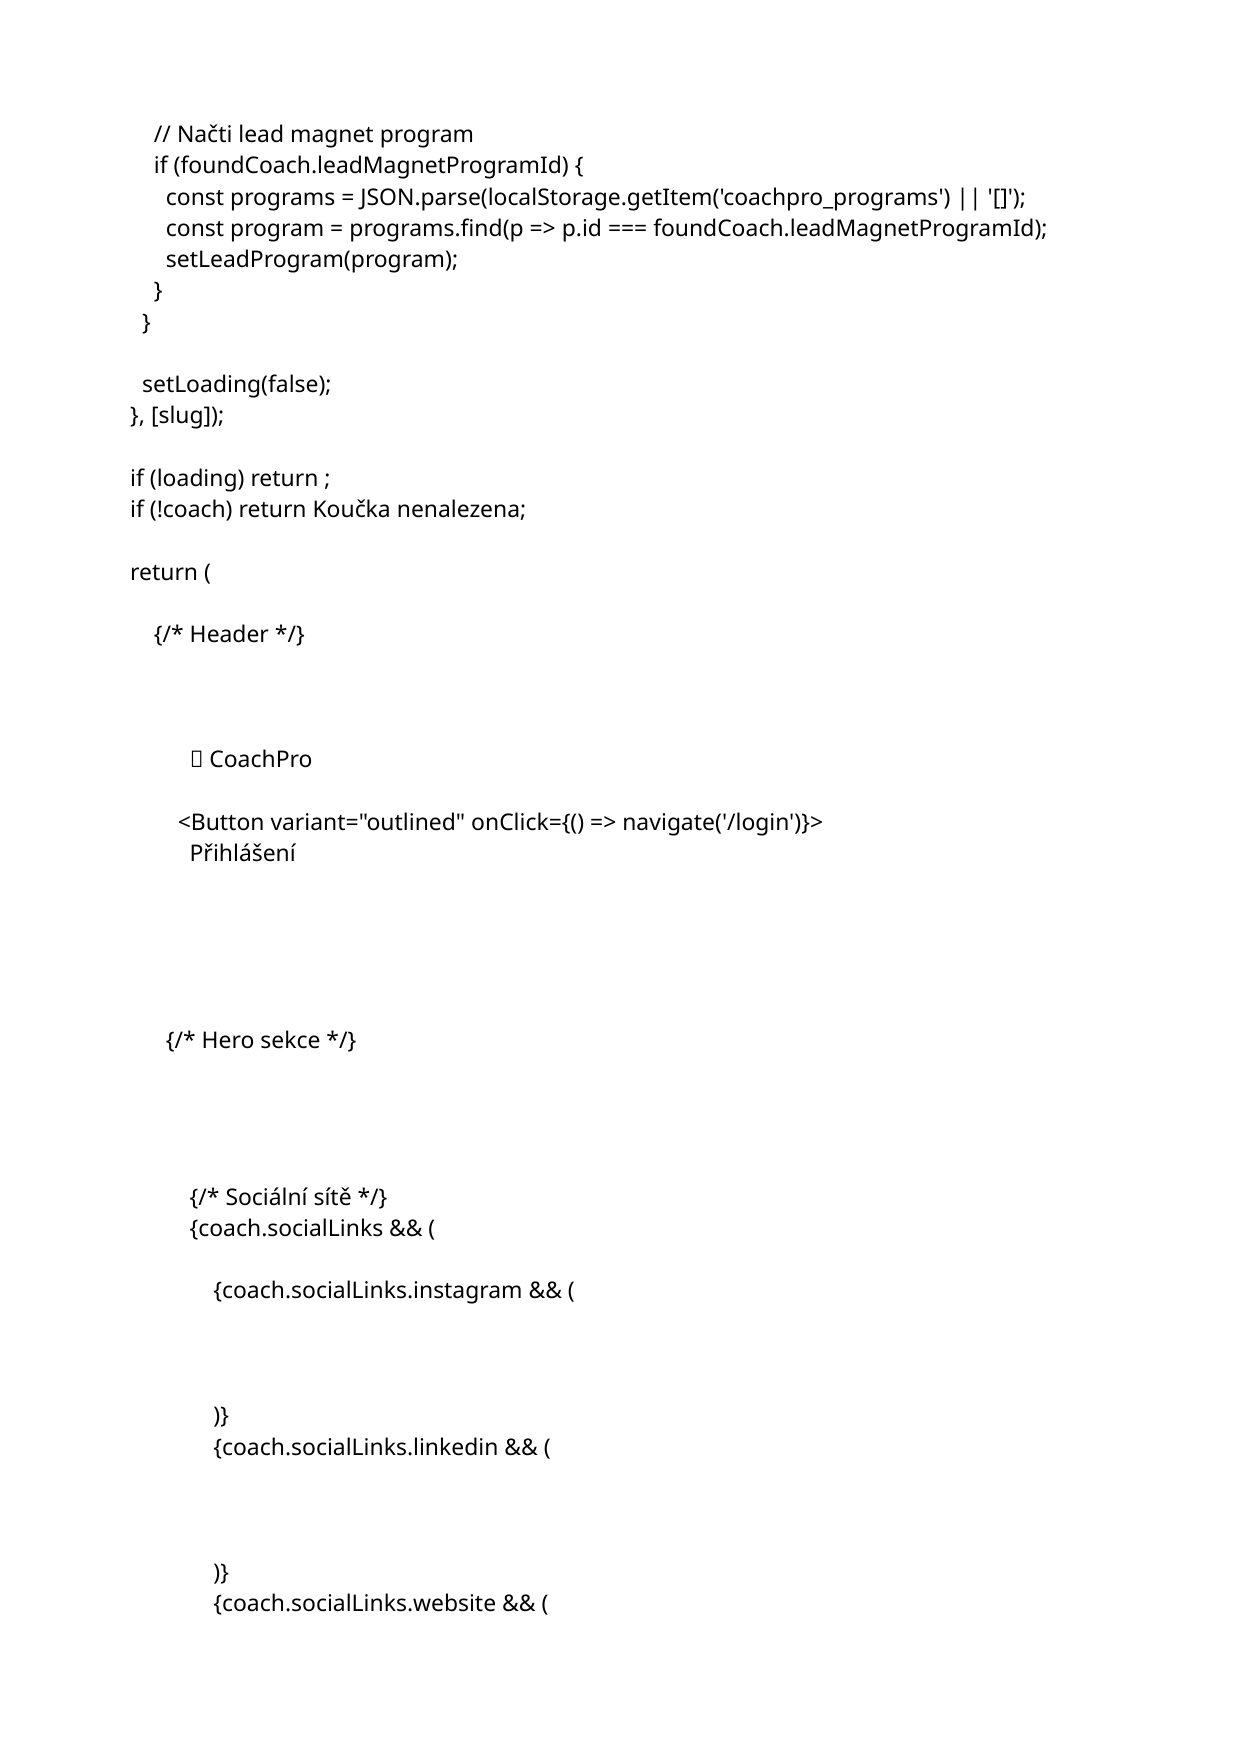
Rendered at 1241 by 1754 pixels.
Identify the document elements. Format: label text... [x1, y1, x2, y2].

text <Button variant="outlined" onClick={() => navigate('/login')}> [118, 806, 1122, 837]
text {/* Header */} [118, 618, 1122, 649]
text if (loading) return ; [118, 462, 1122, 493]
text {coach.socialLinks.instagram && ( [118, 1274, 1122, 1306]
text // Načti lead magnet program [118, 118, 1122, 149]
text setLoading(false); [118, 368, 1122, 399]
text {coach.socialLinks && ( [118, 1212, 1122, 1243]
text if (!coach) return Koučka nenalezena; [118, 493, 1122, 524]
text if (foundCoach.leadMagnetProgramId) { [118, 149, 1122, 181]
text return ( [118, 556, 1122, 587]
text } [118, 306, 1122, 337]
text )} [118, 1556, 1122, 1587]
text 🌿 CoachPro [118, 743, 1122, 774]
text const programs = JSON.parse(localStorage.getItem('coachpro_programs') || '[]'); [118, 181, 1122, 212]
text {coach.socialLinks.website && ( [118, 1587, 1122, 1618]
text )} [118, 1399, 1122, 1431]
text {/* Sociální sítě */} [118, 1181, 1122, 1212]
text } [118, 274, 1122, 306]
text const program = programs.find(p => p.id === foundCoach.leadMagnetProgramId); [118, 212, 1122, 243]
text {coach.socialLinks.linkedin && ( [118, 1431, 1122, 1462]
text Přihlášení [118, 837, 1122, 868]
text }, [slug]); [118, 399, 1122, 431]
text {/* Hero sekce */} [118, 1024, 1122, 1056]
text setLeadProgram(program); [118, 243, 1122, 274]
